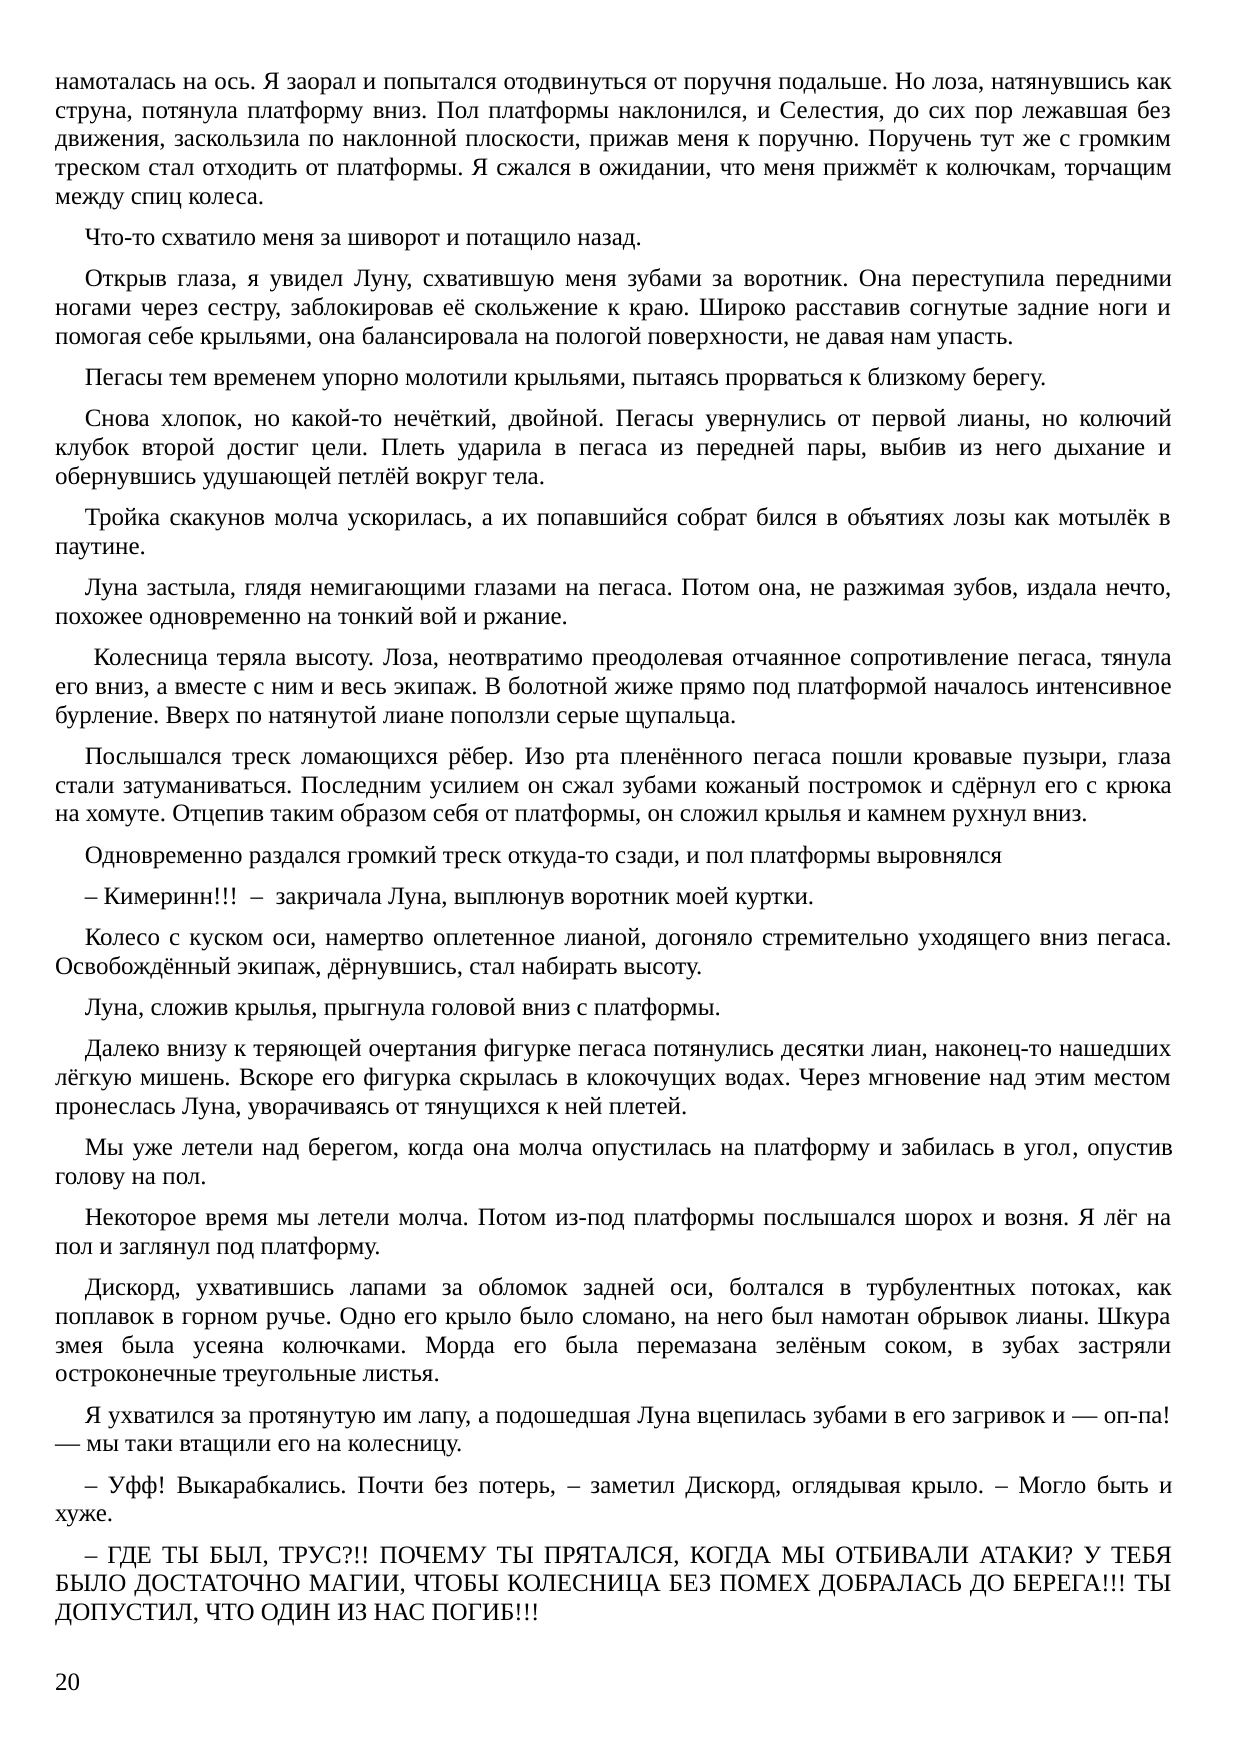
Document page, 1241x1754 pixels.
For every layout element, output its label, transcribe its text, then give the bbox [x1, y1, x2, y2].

text Что-то схватило меня за шиворот и потащило назад. [55, 222, 1173, 251]
text Некоторое время мы летели молча. Потом из-под платформы послышался шорох и возня. Я лёг на пол и заглянул под платформу. [55, 1202, 1173, 1260]
text Снова хлопок, но какой-то нечёткий, двойной. Пегасы увернулись от первой лианы, но колючий клубок второй достиг цели. Плеть ударила в пегаса из передней пары, выбив из него дыхание и обернувшись удушающей петлёй вокруг тела. [55, 403, 1173, 490]
text Открыв глаза, я увидел Луну, схватившую меня зубами за воротник. Она переступила передними ногами через сестру, заблокировав её скольжение к краю. Широко расставив согнутые задние ноги и помогая себе крыльями, она балансировала на пологой поверхности, не давая нам упасть. [55, 263, 1173, 350]
text Пегасы тем временем упорно молотили крыльями, пытаясь прорваться к близкому берегу. [55, 362, 1173, 391]
text Дискорд, ухватившись лапами за обломок задней оси, болтался в турбулентных потоках, как поплавок в горном ручье. Одно его крыло было сломано, на него был намотан обрывок лианы. Шкура змея была усеяна колючками. Морда его была перемазана зелёным соком, в зубах застряли остроконечные треугольные листья. [55, 1272, 1173, 1387]
text Луна застыла, глядя немигающими глазами на пегаса. Потом она, не разжимая зубов, издала нечто, похожее одновременно на тонкий вой и ржание. [55, 572, 1173, 630]
text Тройка скакунов молча ускорилась, а их попавшийся собрат бился в объятиях лозы как мотылёк в паутине. [55, 502, 1173, 560]
text Я ухватился за протянутую им лапу, а подошедшая Луна вцепилась зубами в его загривок и — оп-па! — мы таки втащили его на колесницу. [55, 1400, 1173, 1457]
text намоталась на ось. Я заорал и попытался отодвинуться от поручня подальше. Но лоза, натянувшись как струна, потянула платформу вниз. Пол платформы наклонился, и Селестия, до сих пор лежавшая без движения, заскользила по наклонной плоскости, прижав меня к поручню. Поручень тут же с громким треском стал отходить от платформы. Я сжался в ожидании, что меня прижмёт к колючкам, торчащим между спиц колеса. [55, 66, 1173, 210]
text Луна, сложив крылья, прыгнула головой вниз с платформы. [55, 992, 1173, 1021]
text – Кимеринн!!! – закричала Луна, выплюнув воротник моей куртки. [55, 881, 1173, 910]
text Колесо с куском оси, намертво оплетенное лианой, догоняло стремительно уходящего вниз пегаса. Освобождённый экипаж, дёрнувшись, стал набирать высоту. [55, 922, 1173, 980]
text – ГДЕ ТЫ БЫЛ, ТРУС?!! ПОЧЕМУ ТЫ ПРЯТАЛСЯ, КОГДА МЫ ОТБИВАЛИ АТАКИ? У ТЕБЯ БЫЛО ДОСТАТОЧНО МАГИИ, ЧТОБЫ КОЛЕСНИЦА БЕЗ ПОМЕХ ДОБРАЛАСЬ ДО БЕРЕГА!!! ТЫ ДОПУСТИЛ, ЧТО ОДИН ИЗ НАС ПОГИБ!!! [55, 1540, 1173, 1626]
text – Уфф! Выкарабкались. Почти без потерь, – заметил Дискорд, оглядывая крыло. – Могло быть и хуже. [55, 1470, 1173, 1527]
text Далеко внизу к теряющей очертания фигурке пегаса потянулись десятки лиан, наконец-то нашедших лёгкую мишень. Вскоре его фигурка скрылась в клокочущих водах. Через мгновение над этим местом пронеслась Луна, уворачиваясь от тянущихся к ней плетей. [55, 1033, 1173, 1120]
text Мы уже летели над берегом, когда она молча опустилась на платформу и забилась в угол, опустив голову на пол. [55, 1132, 1173, 1190]
text Послышался треск ломающихся рёбер. Изо рта пленённого пегаса пошли кровавые пузыри, глаза стали затуманиваться. Последним усилием он сжал зубами кожаный постромок и сдёрнул его с крюка на хомуте. Отцепив таким образом себя от платформы, он сложил крылья и камнем рухнул вниз. [55, 741, 1173, 827]
text Одновременно раздался громкий треск откуда-то сзади, и пол платформы выровнялся [55, 840, 1173, 868]
text Колесница теряла высоту. Лоза, неотвратимо преодолевая отчаянное сопротивление пегаса, тянула его вниз, а вместе с ним и весь экипаж. В болотной жиже прямо под платформой началось интенсивное бурление. Вверх по натянутой лиане поползли серые щупальца. [55, 642, 1173, 728]
